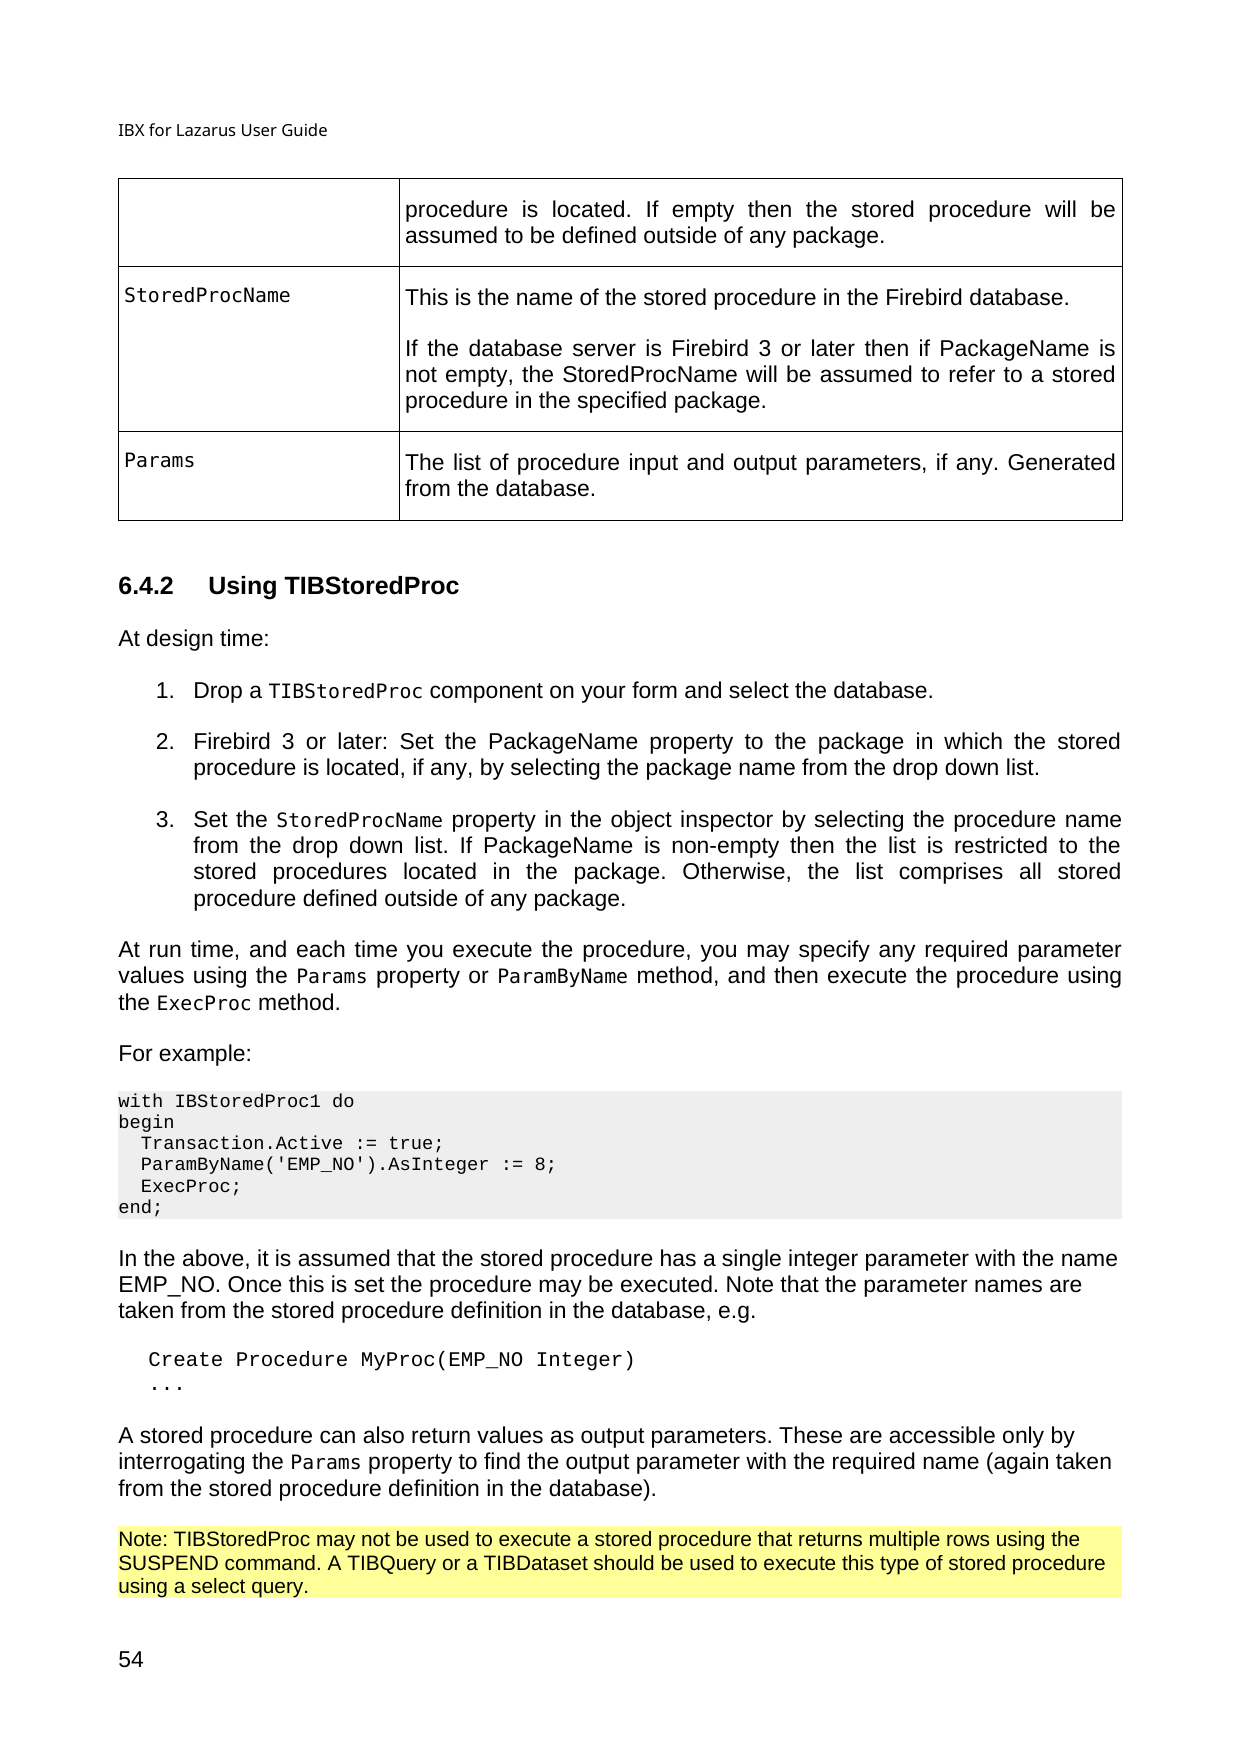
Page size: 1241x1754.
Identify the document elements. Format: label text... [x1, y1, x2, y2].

text with IBStoredProc1 do [118, 1091, 1122, 1113]
text Create Procedure MyProc(EMP_NO Integer) [148, 1349, 1122, 1373]
table_header procedure is located. If empty then the stored procedure will be assumed to be defined outside of any package. [400, 179, 1122, 266]
table_cell Params [119, 432, 399, 519]
text ... [148, 1373, 1122, 1396]
text For example: [118, 1040, 1122, 1066]
list Drop a TIBStoredProc component on your form and select the database. [156, 677, 1122, 703]
text A stored procedure can also return values as output parameters. These are accessible only by interrogating the Params property to find the output parameter with the required name (again taken from the stored procedure definition in the database). [118, 1422, 1122, 1501]
text Transaction.Active := true; [118, 1134, 1122, 1155]
list Firebird 3 or later: Set the PackageName property to the package in which the stored procedure is located, if any, by selecting the package name from the drop down list. [156, 728, 1122, 781]
text In the above, it is assumed that the stored procedure has a single integer parameter with the name EMP_NO. Once this is set the procedure may be executed. Note that the parameter names are taken from the stored procedure definition in the database, e.g. [118, 1244, 1122, 1323]
text ExecProc; [118, 1176, 1122, 1198]
text At run time, and each time you execute the procedure, you may specify any required parameter values using the Params property or ParamByName method, and then execute the procedure using the ExecProc method. [118, 936, 1122, 1015]
subtitle Using TIBStoredProc [118, 571, 1122, 600]
text At design time: [118, 625, 1122, 652]
table_header [119, 179, 399, 266]
text begin [118, 1113, 1122, 1134]
text end; [118, 1198, 1122, 1219]
text Note: TIBStoredProc may not be used to execute a stored procedure that returns multiple rows using the SUSPEND command. A TIBQuery or a TIBDataset should be used to execute this type of stored procedure using a select query. [118, 1526, 1122, 1598]
text ParamByName('EMP_NO').AsInteger := 8; [118, 1155, 1122, 1176]
table_cell The list of procedure input and output parameters, if any. Generated from the database. [400, 432, 1122, 519]
table_cell This is the name of the stored procedure in the Firebird database. If the database server is Firebird 3 or later then if PackageName is not empty, the StoredProcName will be assumed to refer to a stored procedure in the specified package. [400, 267, 1122, 431]
list Set the StoredProcName property in the object inspector by selecting the procedure name from the drop down list. If PackageName is non-empty then the list is restricted to the stored procedures located in the package. Otherwise, the list comprises all stored procedure defined outside of any package. [156, 806, 1122, 911]
table_cell StoredProcName [119, 267, 399, 431]
